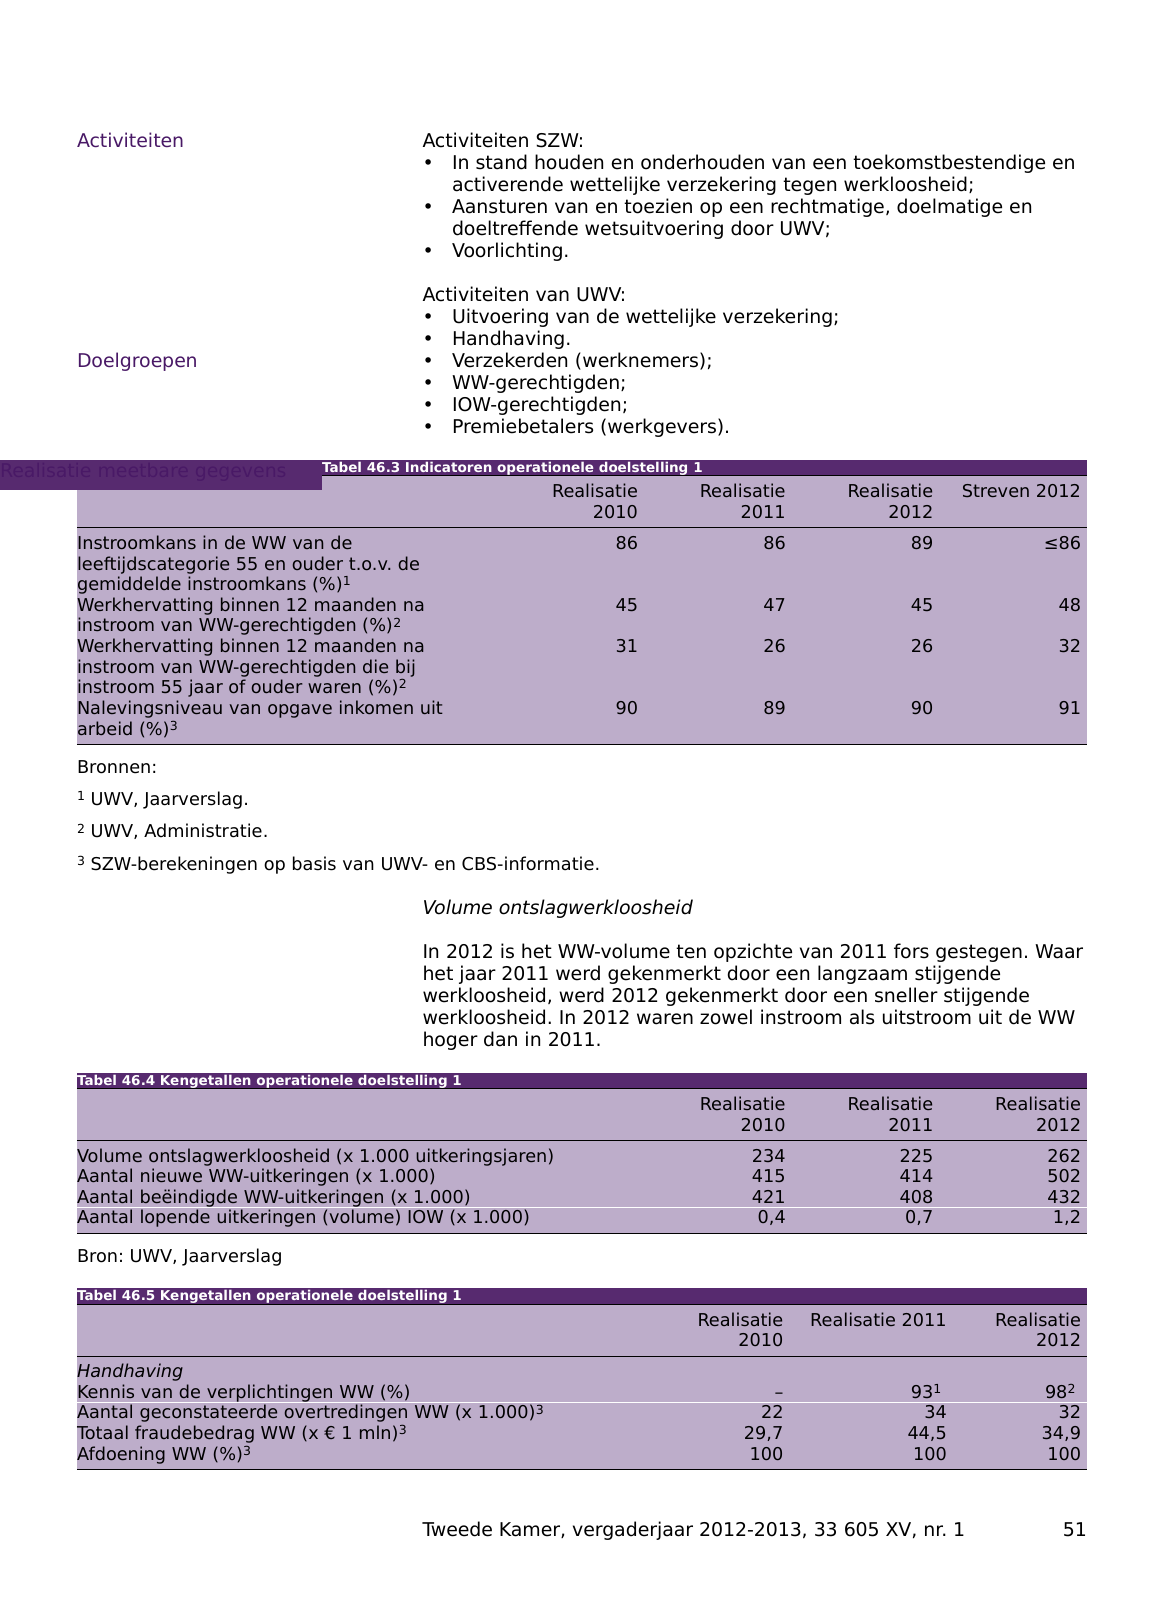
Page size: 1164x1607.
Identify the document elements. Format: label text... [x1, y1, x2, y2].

table_cell 225 [791, 1141, 939, 1166]
table_cell 100 [789, 1444, 952, 1469]
table_cell ≤86 [939, 528, 1087, 595]
table_cell Realisatie 2011 [644, 476, 791, 527]
table_cell Kennis van de verplichtingen WW (%) [77, 1382, 670, 1402]
text • WW-gerechtigden; [422, 372, 1087, 394]
table_cell 86 [644, 528, 791, 595]
table_cell 32 [953, 1403, 1087, 1423]
text Doelgroepen [77, 350, 399, 372]
table_cell 22 [670, 1403, 789, 1423]
table_cell Realisatie 2011 [791, 1089, 939, 1140]
table_cell Streven 2012 [939, 476, 1087, 527]
table_cell 26 [644, 636, 791, 698]
table_cell 45 [791, 595, 939, 636]
table_cell Volume ontslagwerkloosheid (x 1.000 uitkeringsjaren) [77, 1141, 644, 1166]
table_cell [77, 476, 496, 527]
table_cell 0,7 [791, 1208, 939, 1233]
table_cell [77, 1305, 670, 1356]
text • Uitvoering van de wettelijke verzekering; [422, 306, 1087, 328]
table_cell Werkhervatting binnen 12 maanden na instroom van WW-gerechtigden die bij instroom 55 jaar of ouder waren (%)2 [77, 636, 496, 698]
table_cell Aantal nieuwe WW-uitkeringen (x 1.000) [77, 1166, 644, 1187]
subtitle Volume ontslagwerkloosheid [422, 897, 1087, 918]
table_cell 408 [791, 1187, 939, 1207]
text • Aansturen van en toezien op een rechtmatige, doelmatige en doeltreffende wetsuitvoering door UWV; [422, 196, 1087, 240]
table_cell [670, 1357, 789, 1382]
table_cell 234 [644, 1141, 791, 1166]
table_cell 1,2 [939, 1208, 1087, 1233]
table_header Tabel 46.4 Kengetallen operationele doelstelling 1 [77, 1073, 1087, 1088]
table_cell [77, 1089, 644, 1140]
table_cell Realisatie 2012 [953, 1305, 1087, 1356]
table_cell 0,4 [644, 1208, 791, 1233]
text [77, 152, 399, 160]
text [77, 372, 399, 380]
table_cell Aantal geconstateerde overtredingen WW (x 1.000)3 [77, 1403, 670, 1423]
text Activiteiten [77, 130, 399, 152]
table_cell 90 [496, 698, 644, 744]
table_cell 89 [644, 698, 791, 744]
text Activiteiten van UWV: [422, 284, 1087, 306]
table_cell 415 [644, 1166, 791, 1187]
table_cell 931 [789, 1382, 952, 1402]
text • Voorlichting. [422, 240, 1087, 262]
table_cell 432 [939, 1187, 1087, 1207]
text • In stand houden en onderhouden van een toekomstbestendige en activerende wettelijke verzekering tegen werkloosheid; [422, 152, 1087, 196]
table_cell 32 [939, 636, 1087, 698]
table_cell 90 [791, 698, 939, 744]
table_cell Werkhervatting binnen 12 maanden na instroom van WW-gerechtigden (%)2 [77, 595, 496, 636]
table_cell Nalevingsniveau van opgave inkomen uit arbeid (%)3 [77, 698, 496, 744]
table_cell 414 [791, 1166, 939, 1187]
table_cell Bronnen: 1 UWV, Jaarverslag. 2 UWV, Administratie. 3 SZW-berekeningen op basis van UWV- en CBS-informatie. [77, 745, 1087, 874]
table_cell Realisatie 2010 [670, 1305, 789, 1356]
text • Verzekerden (werknemers); [422, 350, 1087, 372]
table_cell 91 [939, 698, 1087, 744]
table_cell 982 [953, 1382, 1087, 1402]
table_cell [953, 1357, 1087, 1382]
table_cell 502 [939, 1166, 1087, 1187]
text • IOW-gerechtigden; [422, 394, 1087, 416]
table_cell 31 [496, 636, 644, 698]
text Activiteiten SZW: [422, 130, 1087, 152]
table_cell Realisatie 2010 [644, 1089, 791, 1140]
table_cell 262 [939, 1141, 1087, 1166]
table_cell – [670, 1382, 789, 1402]
table_cell 100 [670, 1444, 789, 1469]
table_cell Aantal beëindigde WW-uitkeringen (x 1.000) [77, 1187, 644, 1207]
table_cell Realisatie 2011 [789, 1305, 952, 1356]
table_cell Totaal fraudebedrag WW (x € 1 mln)3 [77, 1423, 670, 1444]
table_cell Handhaving [77, 1357, 670, 1382]
table_cell 421 [644, 1187, 791, 1207]
table_cell [789, 1357, 952, 1382]
table_cell 34 [789, 1403, 952, 1423]
table_header Tabel 46.5 Kengetallen operationele doelstelling 1 [77, 1288, 1087, 1304]
table_cell Realisatie 2012 [791, 476, 939, 527]
text • Handhaving. [422, 328, 1087, 350]
table_cell 34,9 [953, 1423, 1087, 1444]
table_cell Realisatie 2012 [939, 1089, 1087, 1140]
table_header Tabel 46.3 Indicatoren operationele doelstelling 1 [0, 460, 1087, 490]
text • Premiebetalers (werkgevers). [422, 416, 1087, 438]
table_cell 89 [791, 528, 939, 595]
table_cell 29,7 [670, 1423, 789, 1444]
table_cell Instroomkans in de WW van de leeftijdscategorie 55 en ouder t.o.v. de gemiddelde instroomkans (%)1 [77, 528, 496, 595]
table_cell 48 [939, 595, 1087, 636]
table_cell 44,5 [789, 1423, 952, 1444]
table_cell 45 [496, 595, 644, 636]
table_cell 47 [644, 595, 791, 636]
table_cell Aantal lopende uitkeringen (volume) IOW (x 1.000) [77, 1208, 644, 1233]
table_cell 26 [791, 636, 939, 698]
table_cell Realisatie 2010 [496, 476, 644, 527]
table_cell Bron: UWV, Jaarverslag [77, 1234, 1087, 1266]
text In 2012 is het WW-volume ten opzichte van 2011 fors gestegen. Waar het jaar 2011 werd gekenmerkt door een langzaam stijgende werkloosheid, werd 2012 gekenmerkt door een sneller stijgende werkloosheid. In 2012 waren zowel instroom als uitstroom uit de WW hoger dan in 2011. [422, 941, 1087, 1051]
table_cell 100 [953, 1444, 1087, 1469]
table_cell Afdoening WW (%)3 [77, 1444, 670, 1469]
table_cell 86 [496, 528, 644, 595]
